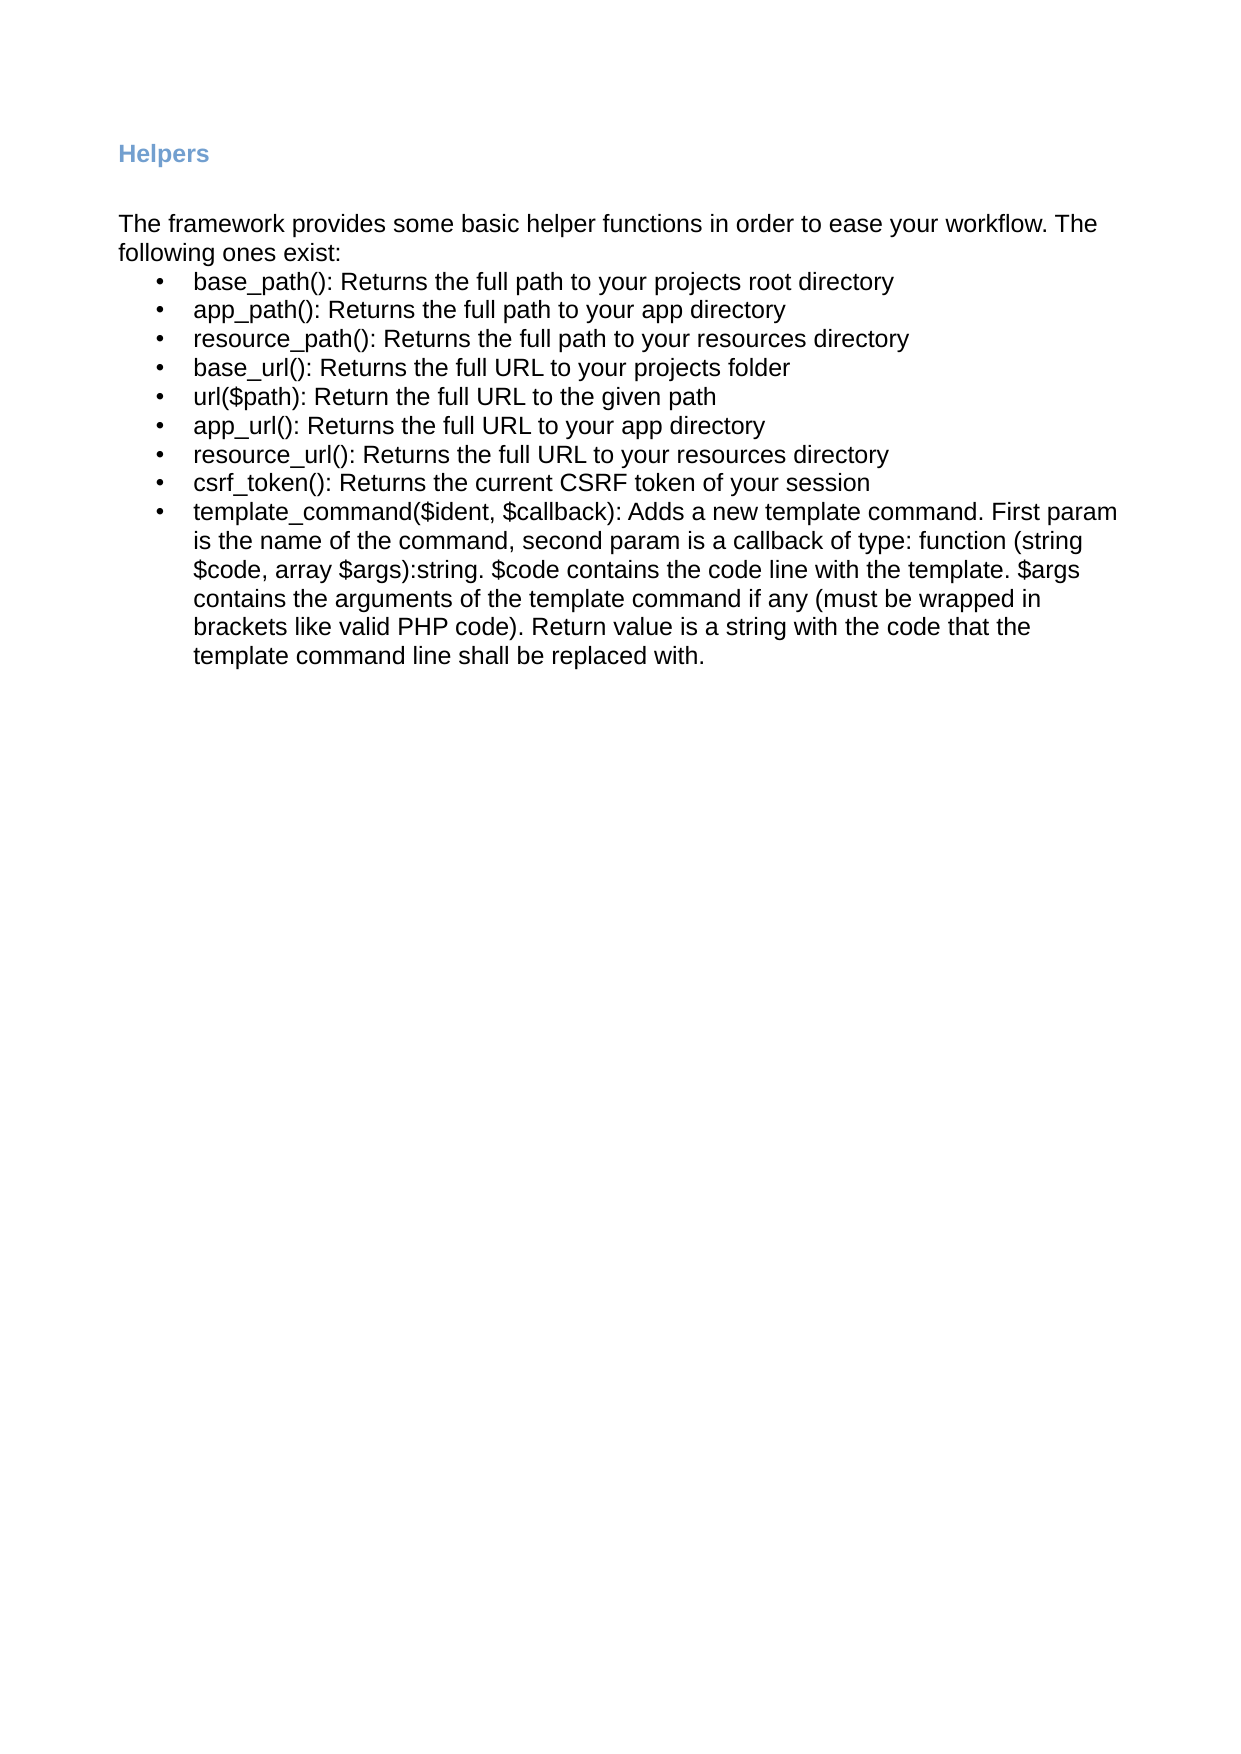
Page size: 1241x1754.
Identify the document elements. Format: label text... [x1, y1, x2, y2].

list base_path(): Returns the full path to your projects root directory [156, 266, 1122, 295]
list csrf_token(): Returns the current CSRF token of your session [156, 468, 1122, 497]
list resource_path(): Returns the full path to your resources directory [156, 324, 1122, 353]
list url($path): Return the full URL to the given path [156, 382, 1122, 411]
list app_path(): Returns the full path to your app directory [156, 295, 1122, 324]
list template_command($ident, $callback): Adds a new template command. First param is the name of the command, second param is a callback of type: function (string $code, array $args):string. $code contains the code line with the template. $args contains the arguments of the template command if any (must be wrapped in brackets like valid PHP code). Return value is a string with the code that the template command line shall be replaced with. [156, 497, 1122, 670]
list app_url(): Returns the full URL to your app directory [156, 411, 1122, 439]
list resource_url(): Returns the full URL to your resources directory [156, 439, 1122, 468]
subtitle Helpers [118, 139, 1122, 168]
text The framework provides some basic helper functions in order to ease your workflow. The following ones exist: [118, 209, 1122, 266]
list base_url(): Returns the full URL to your projects folder [156, 353, 1122, 382]
